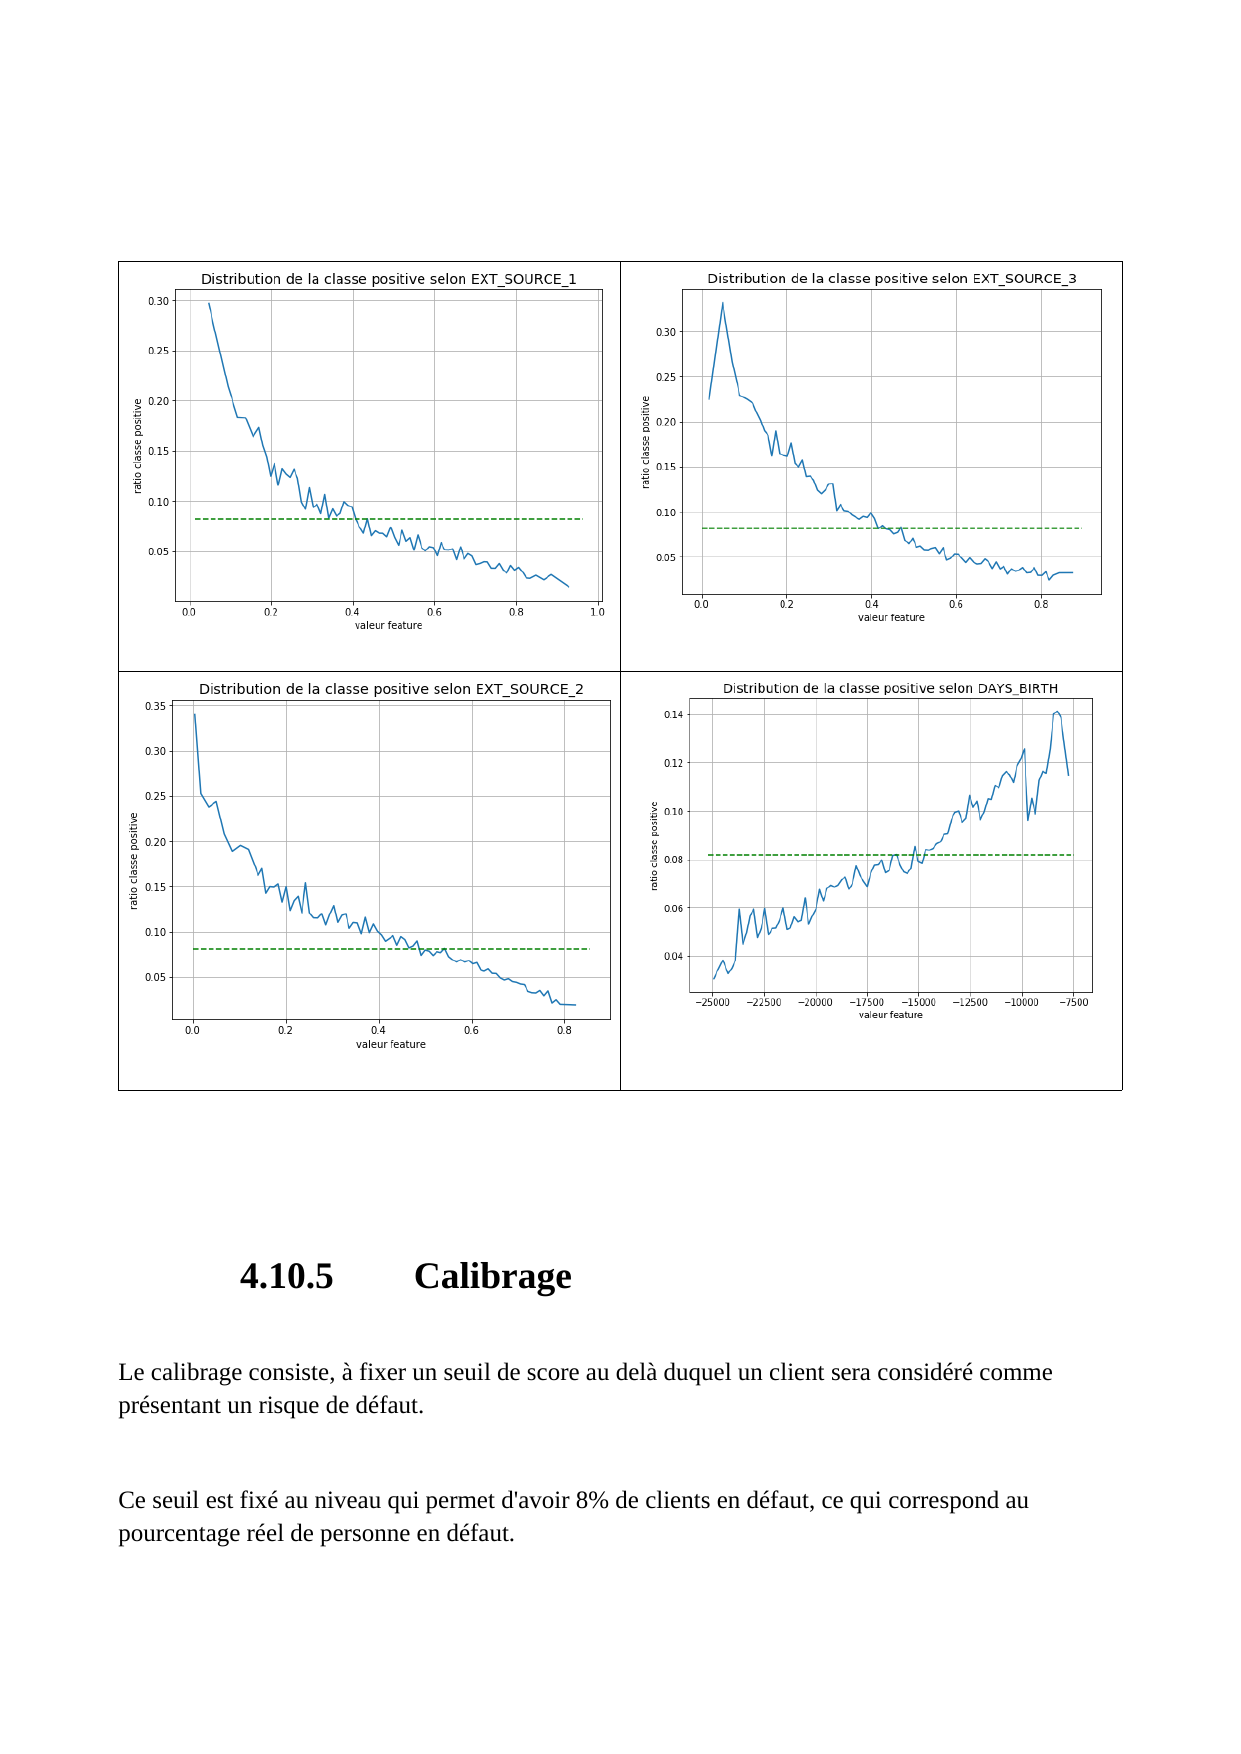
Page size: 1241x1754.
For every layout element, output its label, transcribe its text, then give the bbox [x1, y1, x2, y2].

picture [644, 677, 1098, 1026]
table_header [119, 262, 620, 671]
picture [635, 266, 1107, 629]
table_cell [621, 672, 1122, 1090]
subtitle Calibrage [231, 1254, 1122, 1297]
picture [127, 266, 611, 637]
picture [123, 677, 615, 1056]
text Le calibrage consiste, à fixer un seuil de score au delà duquel un client sera considéré comme présentant un risque de défaut. [118, 1357, 1122, 1419]
text Ce seuil est fixé au niveau qui permet d'avoir 8% de clients en défaut, ce qui correspond au pourcentage réel de personne en défaut. [118, 1485, 1122, 1547]
table_header [621, 262, 1122, 671]
table_cell [119, 672, 620, 1090]
